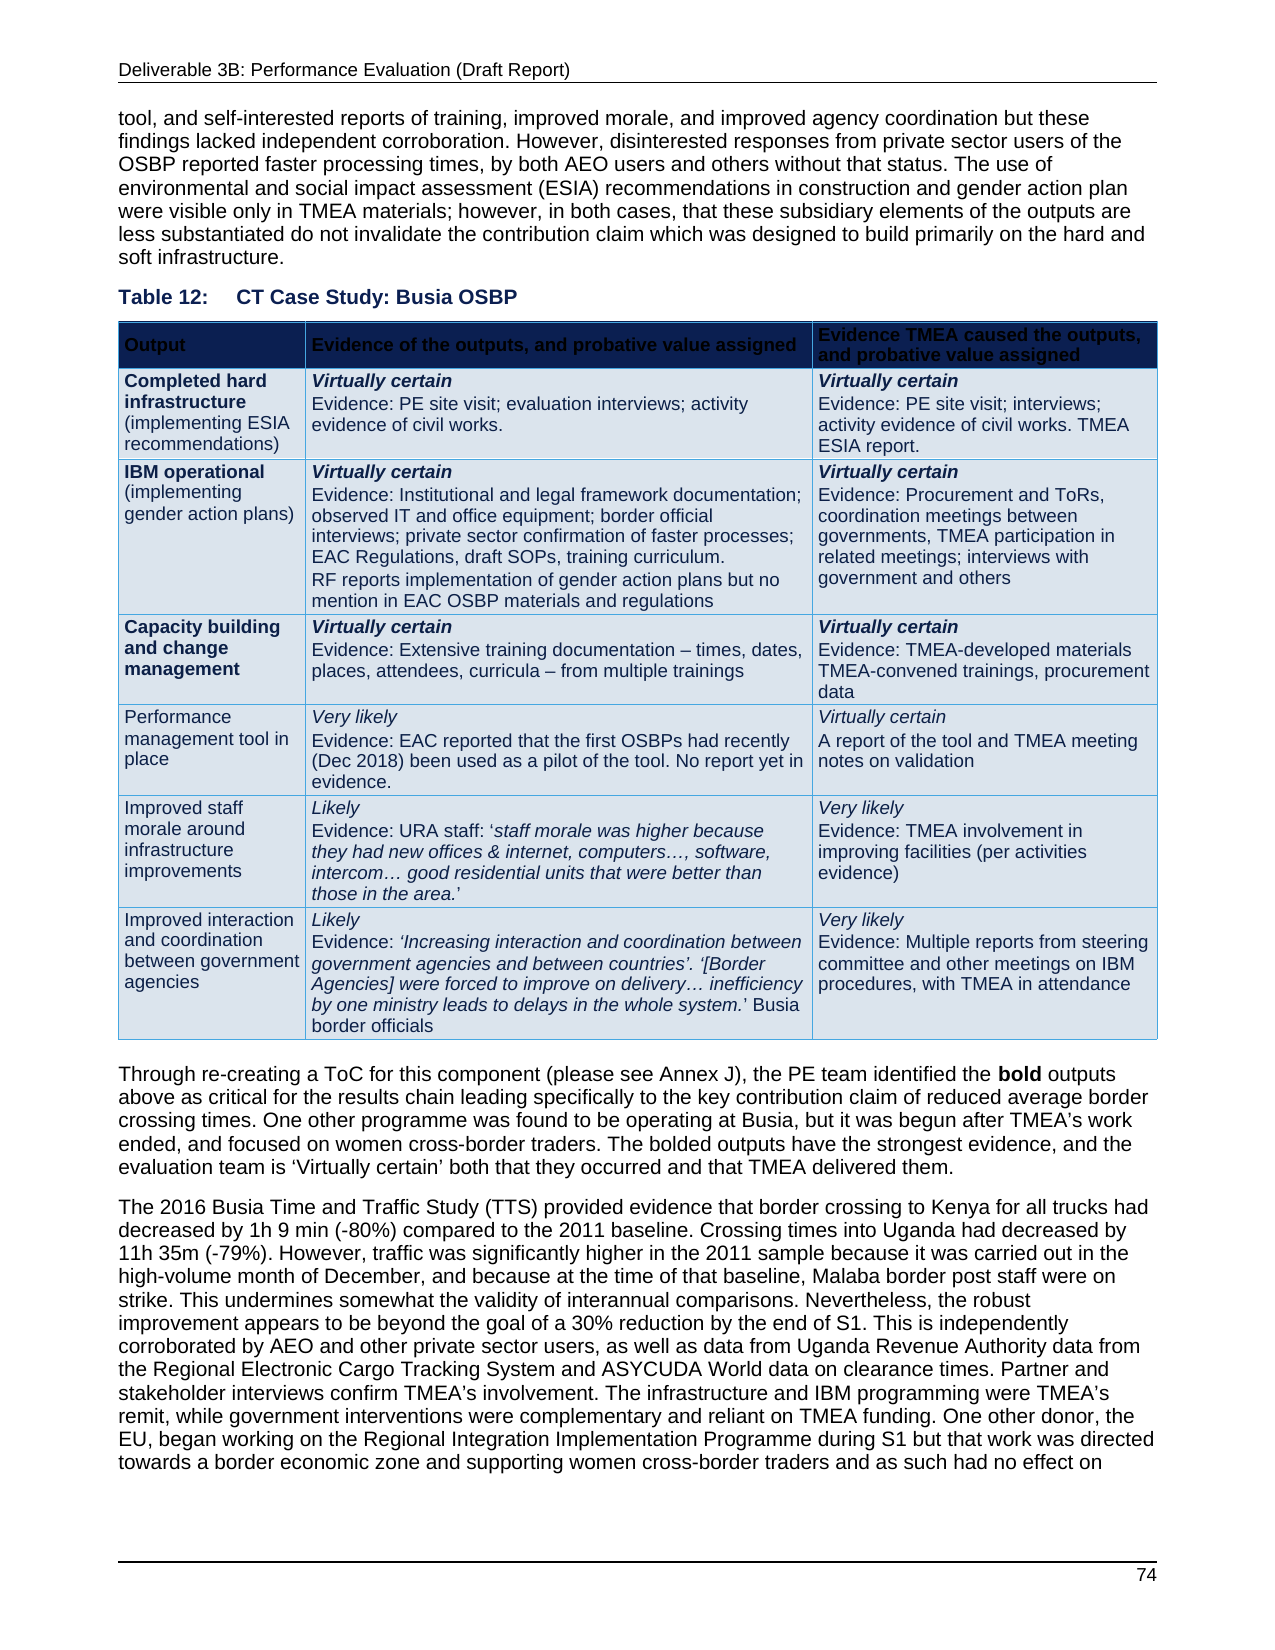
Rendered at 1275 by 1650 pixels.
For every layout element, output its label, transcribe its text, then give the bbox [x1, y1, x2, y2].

table_cell Virtually certain Evidence: PE site visit; interviews; activity evidence of civil works. TMEA ESIA report. [813, 369, 1157, 458]
table_cell Virtually certain Evidence: Procurement and ToRs, coordination meetings between governments, TMEA participation in related meetings; interviews with government and others [813, 460, 1157, 614]
table_cell Very likely Evidence: EAC reported that the first OSBPs had recently (Dec 2018) been used as a pilot of the tool. No report yet in evidence. [306, 705, 812, 795]
table_cell Very likely Evidence: TMEA involvement in improving facilities (per activities evidence) [813, 796, 1157, 906]
text Through re-creating a ToC for this component (please see Annex J), the PE team identified the bold outputs above as critical for the results chain leading specifically to the key contribution claim of reduced average border crossing times. One other programme was found to be operating at Busia, but it was begun after TMEA’s work ended, and focused on women cross-border traders. The bolded outputs have the strongest evidence, and the evaluation team is ‘Virtually certain’ both that they occurred and that TMEA delivered them. [118, 1062, 1157, 1179]
table_cell Likely Evidence: URA staff: ‘staff morale was higher because they had new offices & internet, computers…, software, intercom… good residential units that were better than those in the area.’ [306, 796, 812, 906]
table_cell Capacity building and change management [119, 615, 305, 704]
text tool, and self-interested reports of training, improved morale, and improved agency coordination but these findings lacked independent corroboration. However, disinterested responses from private sector users of the OSBP reported faster processing times, by both AEO users and others without that status. The use of environmental and social impact assessment (ESIA) recommendations in construction and gender action plan were visible only in TMEA materials; however, in both cases, that these subsidiary elements of the outputs are less substantiated do not invalidate the contribution claim which was designed to build primarily on the hard and soft infrastructure. [118, 106, 1157, 269]
table_cell Virtually certain Evidence: Extensive training documentation – times, dates, places, attendees, curricula – from multiple trainings [306, 615, 812, 704]
table_cell Improved interaction and coordination between government agencies [119, 908, 305, 1039]
table_cell Improved staff morale around infrastructure improvements [119, 796, 305, 906]
table_cell IBM operational (implementing gender action plans) [119, 460, 305, 614]
text Table 12: CT Case Study: Busia OSBP [118, 286, 1157, 309]
text The 2016 Busia Time and Traffic Study (TTS) provided evidence that border crossing to Kenya for all trucks had decreased by 1h 9 min (-80%) compared to the 2011 baseline. Crossing times into Uganda had decreased by 11h 35m (-79%). However, traffic was significantly higher in the 2011 sample because it was carried out in the high-volume month of December, and because at the time of that baseline, Malaba border post staff were on strike. This undermines somewhat the validity of interannual comparisons. Nevertheless, the robust improvement appears to be beyond the goal of a 30% reduction by the end of S1. This is independently corroborated by AEO and other private sector users, as well as data from Uganda Revenue Authority data from the Regional Electronic Cargo Tracking System and ASYCUDA World data on clearance times. Partner and stakeholder interviews confirm TMEA’s involvement. The infrastructure and IBM programming were TMEA’s remit, while government interventions were complementary and reliant on TMEA funding. One other donor, the EU, began working on the Regional Integration Implementation Programme during S1 but that work was directed towards a border economic zone and supporting women cross-border traders and as such had no effect on [118, 1195, 1157, 1497]
table_cell Completed hard infrastructure (implementing ESIA recommendations) [119, 369, 305, 458]
table_cell Very likely Evidence: Multiple reports from steering committee and other meetings on IBM procedures, with TMEA in attendance [813, 908, 1157, 1039]
table_header Evidence TMEA caused the outputs, and probative value assigned [813, 323, 1157, 368]
table_header Evidence of the outputs, and probative value assigned [306, 323, 812, 368]
table_cell Virtually certain A report of the tool and TMEA meeting notes on validation [813, 705, 1157, 795]
table_cell Virtually certain Evidence: TMEA-developed materials TMEA-convened trainings, procurement data [813, 615, 1157, 704]
table_cell Likely Evidence: ‘Increasing interaction and coordination between government agencies and between countries’. ‘[Border Agencies] were forced to improve on delivery… inefficiency by one ministry leads to delays in the whole system.’ Busia border officials [306, 908, 812, 1039]
table_cell Performance management tool in place [119, 705, 305, 795]
table_cell Virtually certain Evidence: PE site visit; evaluation interviews; activity evidence of civil works. [306, 369, 812, 458]
table_header Output [119, 323, 305, 368]
table_cell Virtually certain Evidence: Institutional and legal framework documentation; observed IT and office equipment; border official interviews; private sector confirmation of faster processes; EAC Regulations, draft SOPs, training curriculum. RF reports implementation of gender action plans but no mention in EAC OSBP materials and regulations [306, 460, 812, 614]
